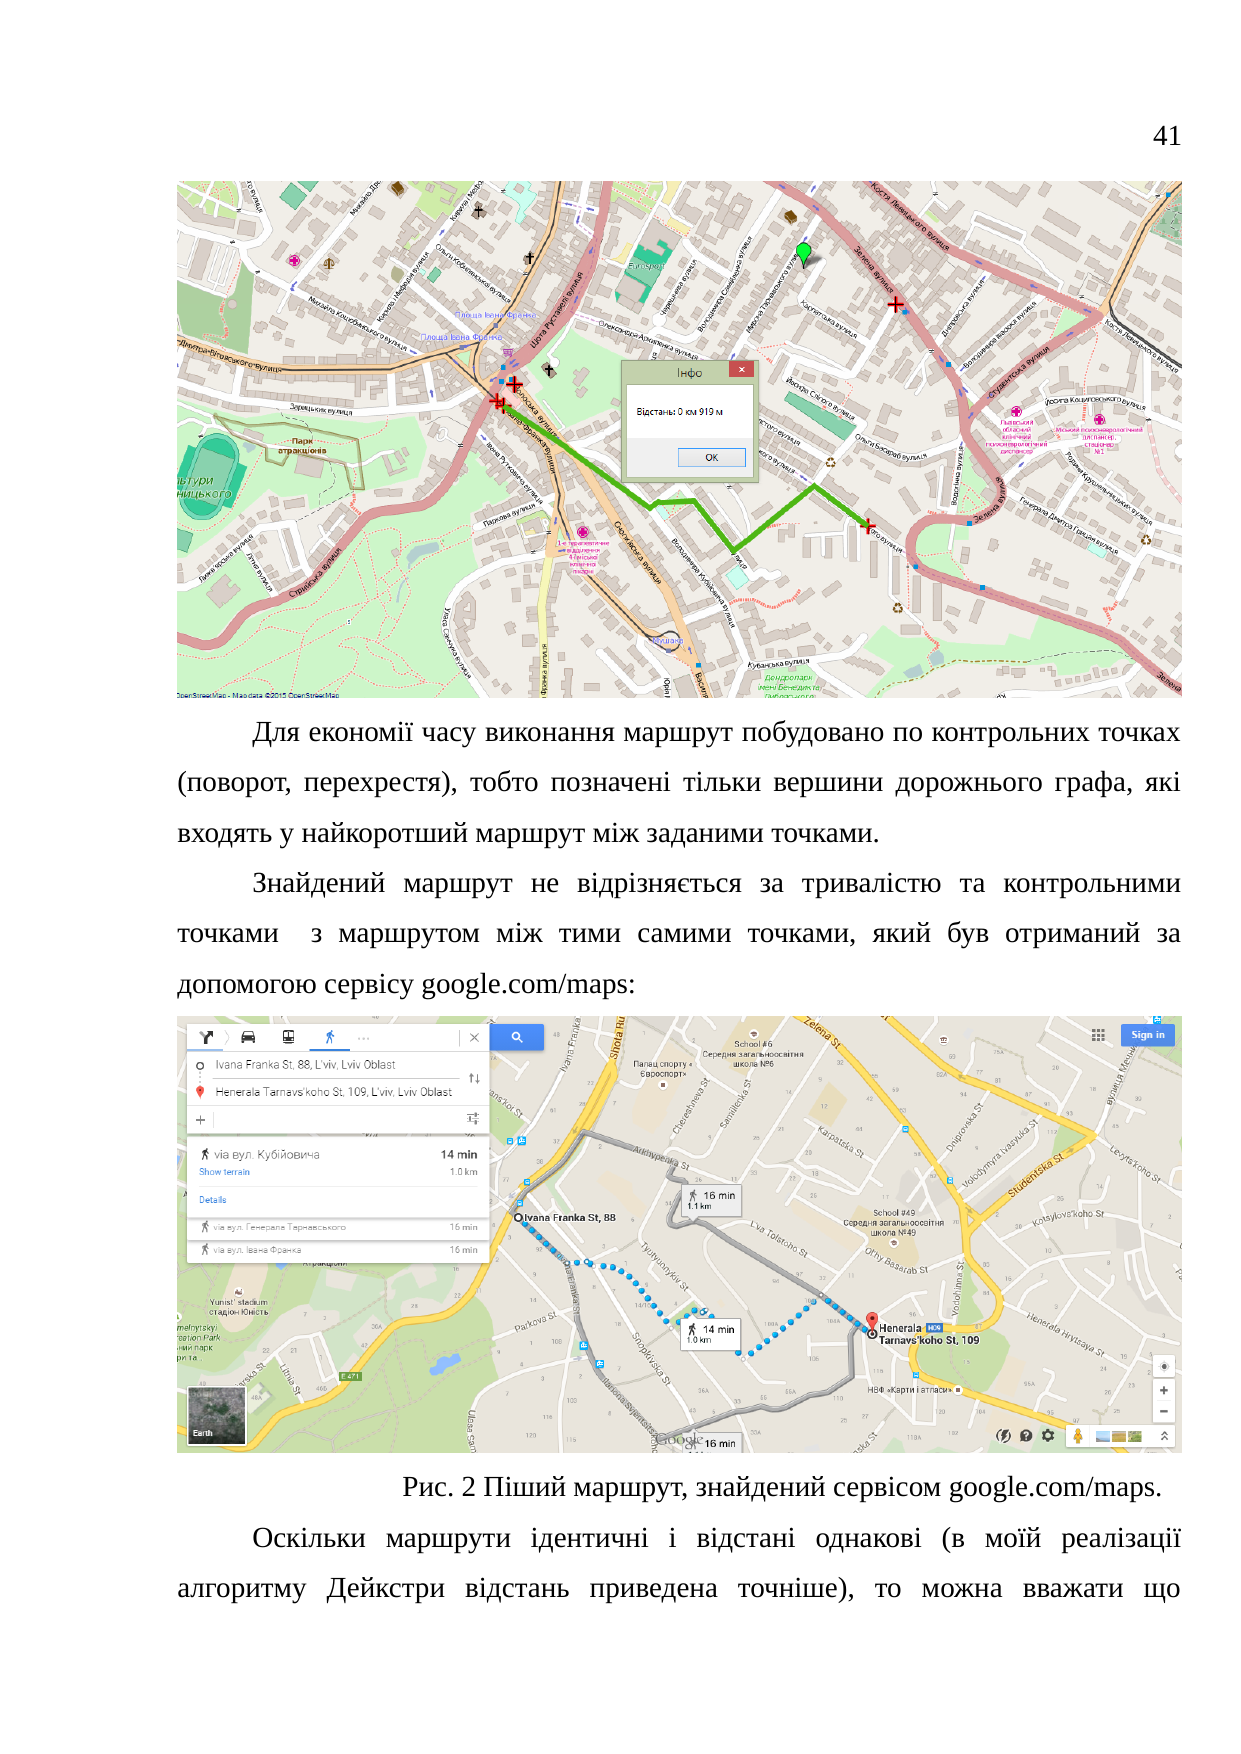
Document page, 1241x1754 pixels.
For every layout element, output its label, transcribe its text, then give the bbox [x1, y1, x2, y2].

picture [177, 181, 1182, 698]
text Знайдений маршрут не відрізняється за тривалістю та контрольними точками з маршрутом між тими самими точками, який був отриманий за допомогою сервісу google.com/maps: [177, 865, 1182, 999]
text Оскільки маршрути ідентичні і відстані однакові (в моїй реалізації алгоритму Дейкстри відстань приведена точніше), то можна вважати що [177, 1520, 1182, 1604]
text Рис. 2 Піший маршрут, знайдений сервісом google.com/maps. [177, 1469, 1182, 1503]
text Для економії часу виконання маршрут побудовано по контрольних точках (поворот, перехрестя), тобто позначені тільки вершини дорожнього графа, які входять у найкоротший маршрут між заданими точками. [177, 714, 1182, 848]
picture [177, 1016, 1182, 1453]
